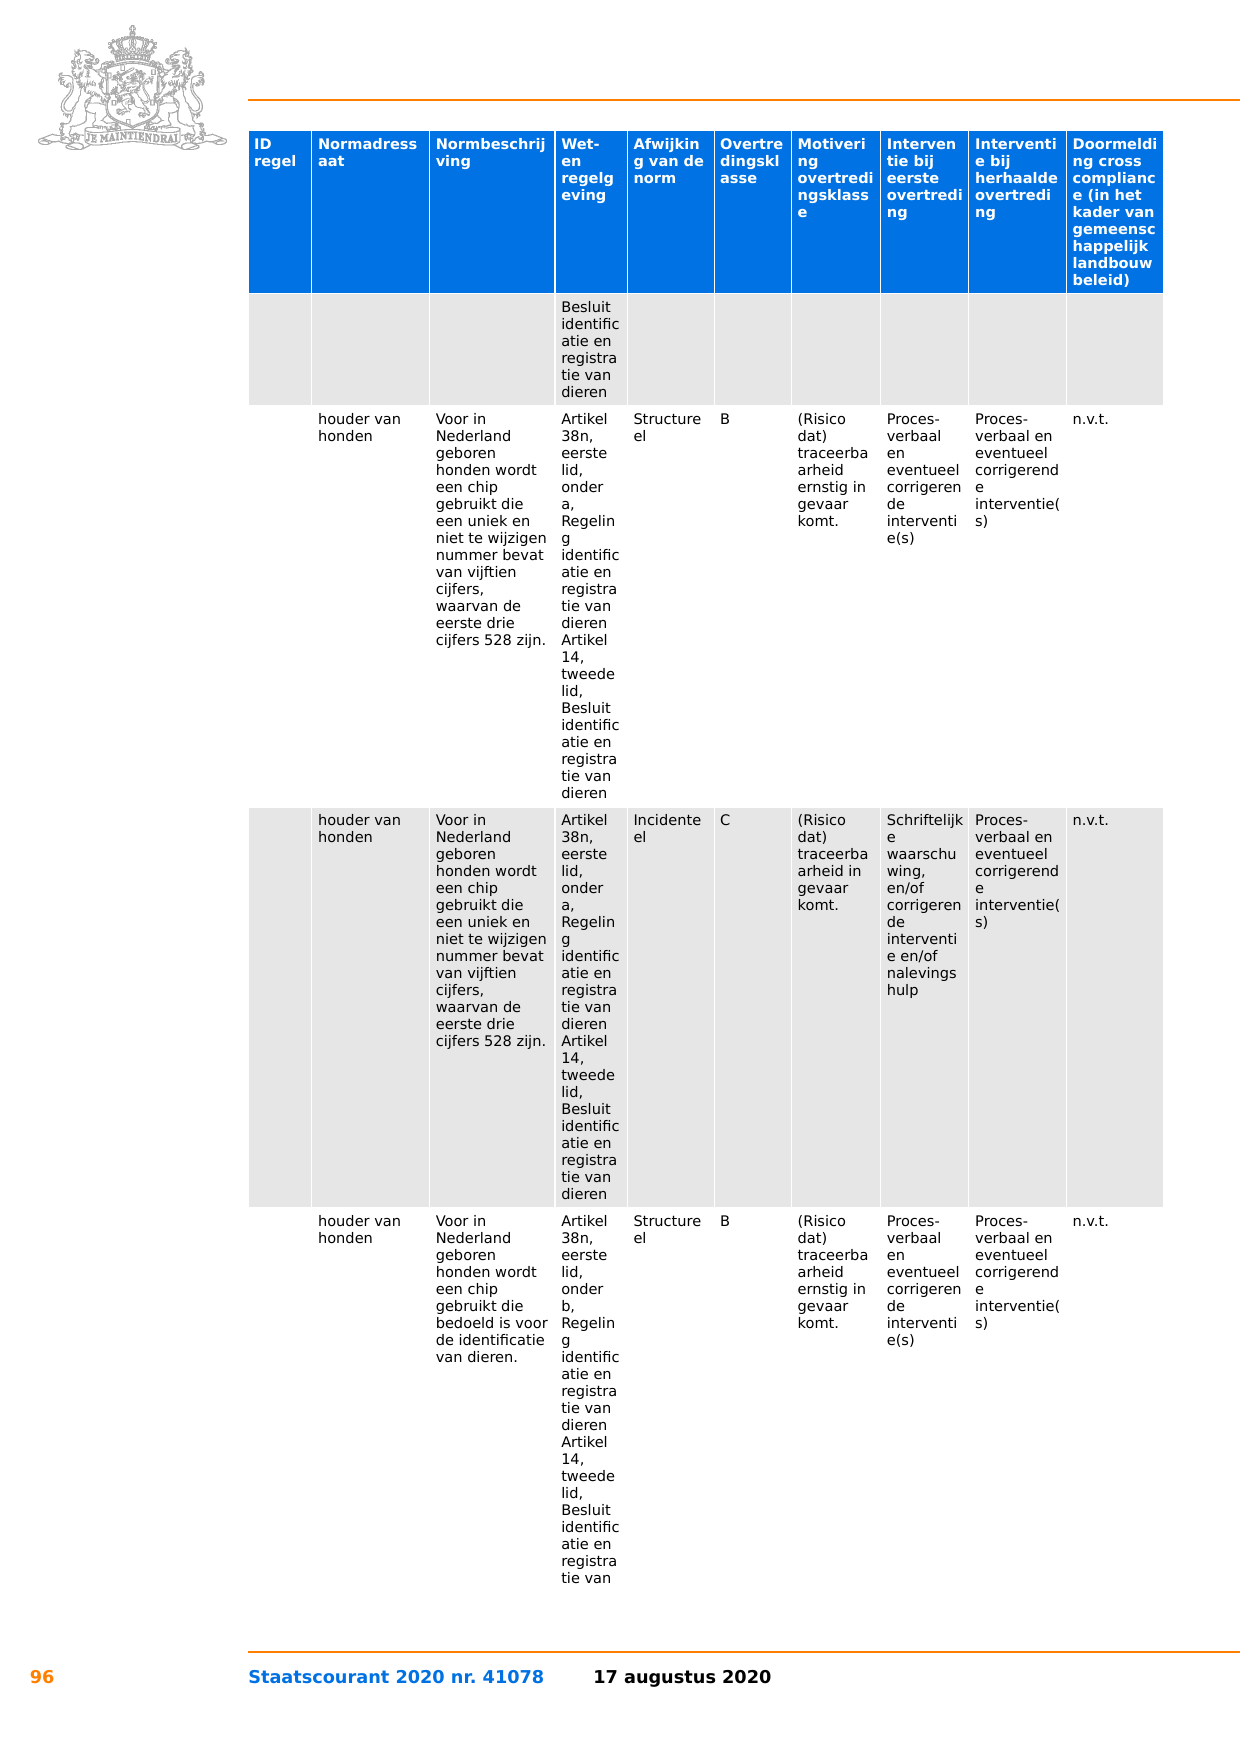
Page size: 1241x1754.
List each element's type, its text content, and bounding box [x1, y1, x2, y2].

table_header Wet- en regelgeving [556, 131, 627, 293]
table_header Overtredingsklasse [715, 131, 791, 293]
table_cell Voor in Nederland geboren honden wordt een chip gebruikt die een uniek en niet te wijzigen nummer bevat van vijftien cijfers, waarvan de eerste drie cijfers 528 zijn. [430, 406, 554, 806]
table_cell [1067, 294, 1163, 405]
table_cell Proces-verbaal en eventueel corrigerende interventie(s) [881, 406, 968, 806]
table_cell (Risico dat) traceerbaarheid in gevaar komt. [792, 808, 880, 1207]
table_cell houder van honden [312, 406, 429, 806]
table_header Doormelding cross compliance (in het kader van gemeenschappelijk landbouwbeleid) [1067, 131, 1163, 293]
table_cell Artikel 38n, eerste lid, onder b, Regeling identificatie en registratie van dieren Artikel 14, tweede lid, Besluit identificatie en registratie van [556, 1208, 627, 1591]
table_cell [430, 294, 554, 405]
table_cell (Risico dat) traceerbaarheid ernstig in gevaar komt. [792, 1208, 880, 1591]
table_cell B [715, 406, 791, 806]
table_header Normbeschrijving [430, 131, 554, 293]
table_cell [715, 294, 791, 405]
table_cell Proces-verbaal en eventueel corrigerende interventie(s) [969, 808, 1066, 1207]
table_header Motivering overtredingsklasse [792, 131, 880, 293]
table_cell [249, 294, 311, 405]
table_cell Incidenteel [628, 808, 714, 1207]
table_cell [628, 294, 714, 405]
table_cell [249, 808, 311, 1207]
table_cell n.v.t. [1067, 406, 1163, 806]
table_cell B [715, 1208, 791, 1591]
table_cell [792, 294, 880, 405]
table_header Interventie bij eerste overtreding [881, 131, 968, 293]
table_cell houder van honden [312, 1208, 429, 1591]
table_cell [249, 406, 311, 806]
table_cell n.v.t. [1067, 1208, 1163, 1591]
table_cell n.v.t. [1067, 808, 1163, 1207]
table_cell [249, 1208, 311, 1591]
table_cell [969, 294, 1066, 405]
table_cell Structureel [628, 406, 714, 806]
table_cell Besluit identificatie en registratie van dieren [556, 294, 627, 405]
table_cell Proces-verbaal en eventueel corrigerende interventie(s) [969, 406, 1066, 806]
table_cell Voor in Nederland geboren honden wordt een chip gebruikt die een uniek en niet te wijzigen nummer bevat van vijftien cijfers, waarvan de eerste drie cijfers 528 zijn. [430, 808, 554, 1207]
table_cell Proces-verbaal en eventueel corrigerende interventie(s) [969, 1208, 1066, 1591]
table_cell Artikel 38n, eerste lid, onder a, Regeling identificatie en registratie van dieren Artikel 14, tweede lid, Besluit identificatie en registratie van dieren [556, 406, 627, 806]
table_cell (Risico dat) traceerbaarheid ernstig in gevaar komt. [792, 406, 880, 806]
table_cell Schriftelijke waarschuwing, en/of corrigerende interventie en/of nalevingshulp [881, 808, 968, 1207]
table_cell [881, 294, 968, 405]
table_header Interventie bij herhaalde overtreding [969, 131, 1066, 293]
table_header ID regel [249, 131, 311, 293]
table_cell houder van honden [312, 808, 429, 1207]
table_header Normadressaat [312, 131, 429, 293]
table_cell Voor in Nederland geboren honden wordt een chip gebruikt die bedoeld is voor de identificatie van dieren. [430, 1208, 554, 1591]
table_cell [312, 294, 429, 405]
picture [38, 25, 227, 150]
table_header Afwijking van de norm [628, 131, 714, 293]
table_cell C [715, 808, 791, 1207]
table_cell Artikel 38n, eerste lid, onder a, Regeling identificatie en registratie van dieren Artikel 14, tweede lid, Besluit identificatie en registratie van dieren [556, 808, 627, 1207]
table_cell Proces-verbaal en eventueel corrigerende interventie(s) [881, 1208, 968, 1591]
table_cell Structureel [628, 1208, 714, 1591]
